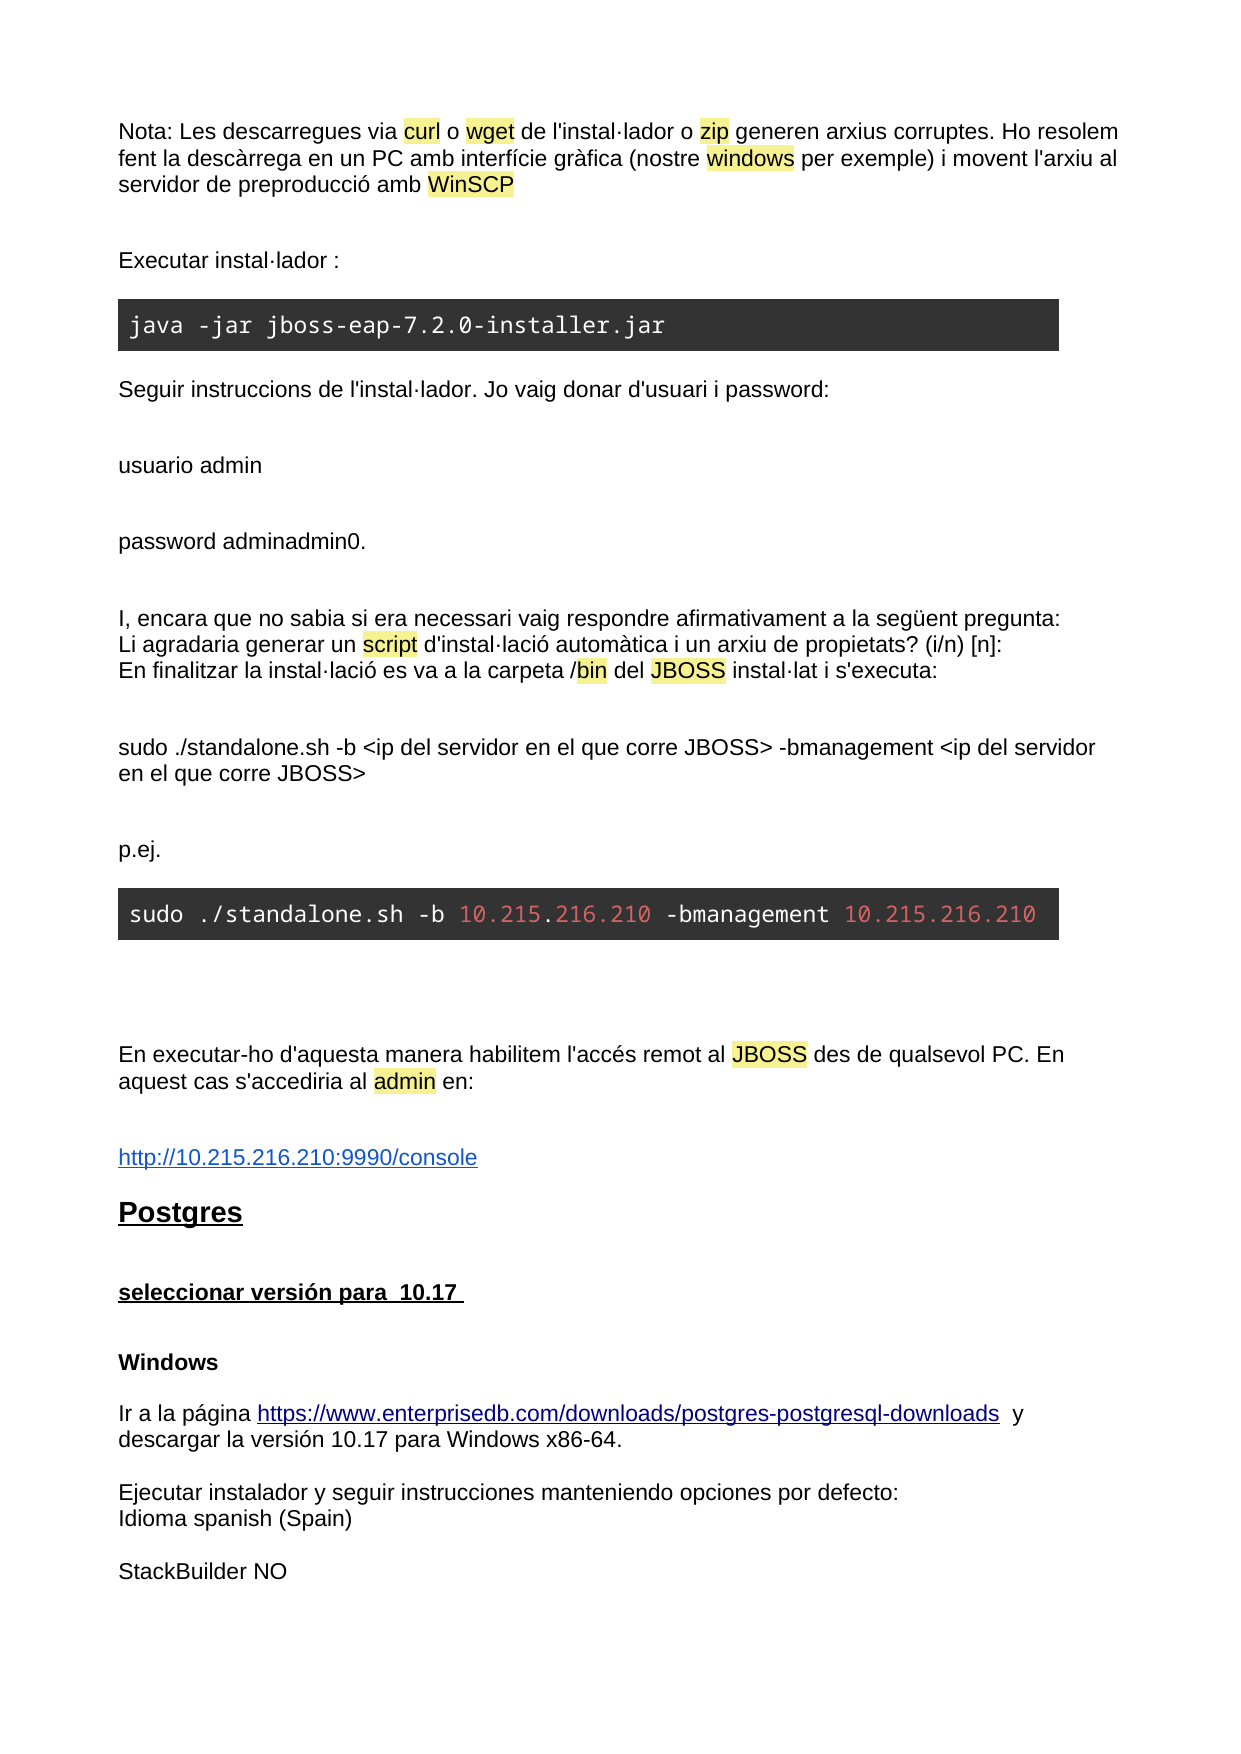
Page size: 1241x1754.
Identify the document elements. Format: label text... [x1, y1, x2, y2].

text Executar instal·lador : [118, 247, 1122, 273]
text Idioma spanish (Spain) [118, 1505, 1122, 1532]
text Nota: Les descarregues via curl o wget de l'instal·lador o zip generen arxius corruptes. Ho resolem fent la descàrrega en un PC amb interfície gràfica (nostre windows per exemple) i movent l'arxiu al servidor de preproducció amb WinSCP [118, 118, 1122, 197]
text Windows [118, 1348, 1122, 1375]
text sudo ./standalone.sh -b <ip del servidor en el que corre JBOSS> -bmanagement <ip del servidor en el que corre JBOSS> [118, 734, 1122, 786]
text Ejecutar instalador y seguir instrucciones manteniendo opciones por defecto: [118, 1479, 1122, 1505]
table_header sudo ./standalone.sh -b 10.215.216.210 -bmanagement 10.215.216.210 [118, 888, 1059, 940]
text seleccionar versión para 10.17 [118, 1279, 1122, 1305]
text password adminadmin0. [118, 528, 1122, 555]
text I, encara que no sabia si era necessari vaig respondre afirmativament a la següent pregunta: Li agradaria generar un script d'instal·lació automàtica i un arxiu de propietats? (i/n) [n]: En finalitzar la instal·lació es va a la carpeta /bin del JBOSS instal·lat i s'executa: [118, 605, 1122, 684]
text p.ej. [118, 836, 1122, 863]
text Seguir instruccions de l'instal·lador. Jo vaig donar d'usuari i password: [118, 376, 1122, 402]
text Ir a la página https://www.enterprisedb.com/downloads/postgres-postgresql-downloads y descargar la versión 10.17 para Windows x86-64. [118, 1400, 1122, 1452]
text usuario admin [118, 452, 1122, 478]
text http://10.215.216.210:9990/console [118, 1144, 1122, 1170]
text En executar-ho d'aquesta manera habilitem l'accés remot al JBOSS des de qualsevol PC. En aquest cas s'accediria al admin en: [118, 1041, 1122, 1094]
subtitle Postgres [118, 1195, 1122, 1229]
table_header java -jar jboss-eap-7.2.0-installer.jar [118, 299, 1059, 351]
text StackBuilder NO [118, 1558, 1122, 1584]
